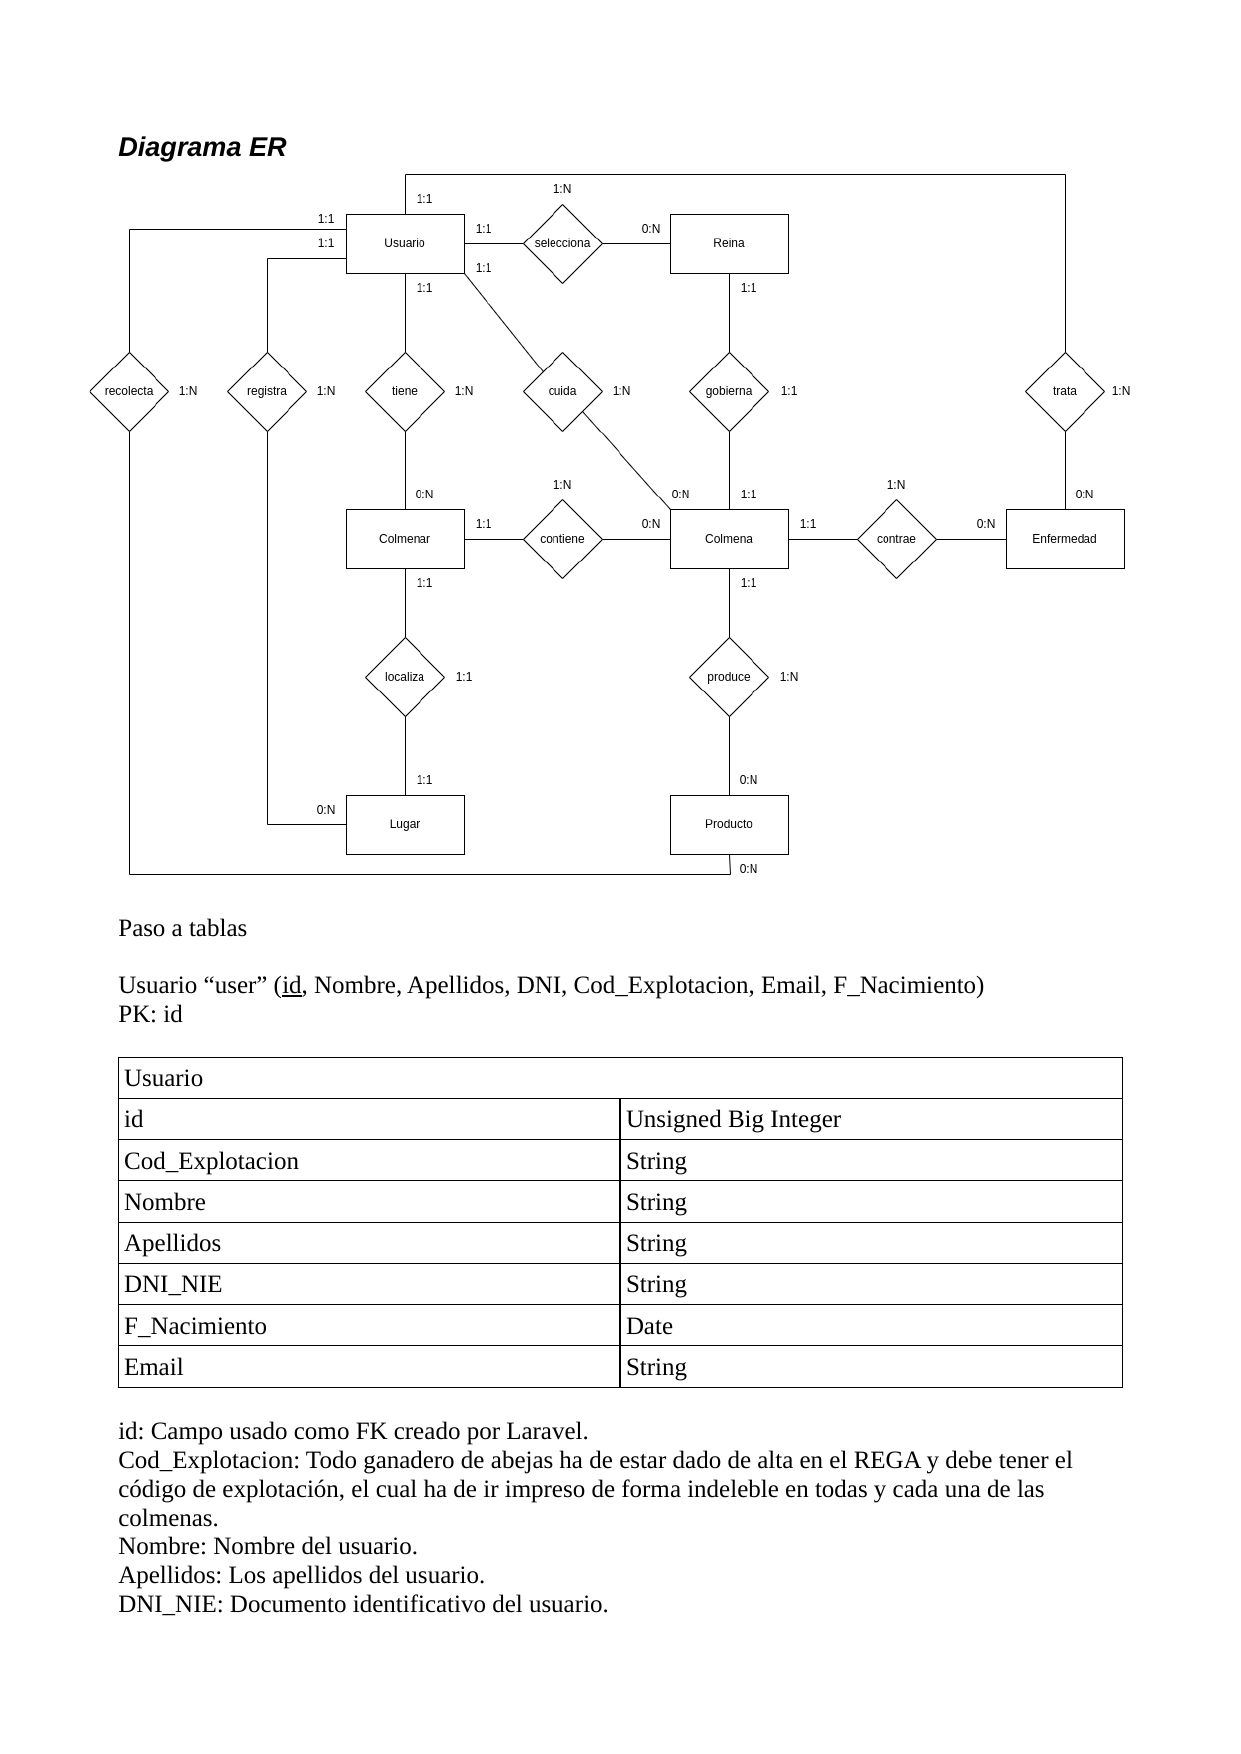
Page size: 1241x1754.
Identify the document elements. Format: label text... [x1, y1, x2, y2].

table_cell String [621, 1264, 1122, 1304]
picture [89, 174, 1151, 884]
table_cell Email [119, 1346, 619, 1387]
table_cell String [621, 1223, 1122, 1263]
table_cell Cod_Explotacion [119, 1140, 619, 1180]
table_cell String [621, 1140, 1122, 1180]
text Apellidos: Los apellidos del usuario. [118, 1560, 1122, 1589]
table_cell Apellidos [119, 1223, 619, 1263]
table_cell Date [621, 1305, 1122, 1345]
table_cell DNI_NIE [119, 1264, 619, 1304]
text DNI_NIE: Documento identificativo del usuario. [118, 1589, 1122, 1618]
table_cell id [119, 1099, 619, 1139]
table_header Usuario [119, 1058, 1122, 1098]
table_cell String [621, 1346, 1122, 1387]
table_cell Unsigned Big Integer [621, 1099, 1122, 1139]
table_cell String [621, 1181, 1122, 1222]
text PK: id [118, 999, 1122, 1028]
text Paso a tablas [118, 913, 1122, 942]
text Cod_Explotacion: Todo ganadero de abejas ha de estar dado de alta en el REGA y debe tener el código de explotación, el cual ha de ir impreso de forma indeleble en todas y cada una de las colmenas. [118, 1445, 1122, 1531]
table_cell F_Nacimiento [119, 1305, 619, 1345]
text Usuario “user” (id, Nombre, Apellidos, DNI, Cod_Explotacion, Email, F_Nacimiento) [118, 970, 1122, 999]
table_cell Nombre [119, 1181, 619, 1222]
subtitle Diagrama ER [118, 131, 1122, 162]
text Nombre: Nombre del usuario. [118, 1531, 1122, 1560]
text id: Campo usado como FK creado por Laravel. [118, 1416, 1122, 1445]
